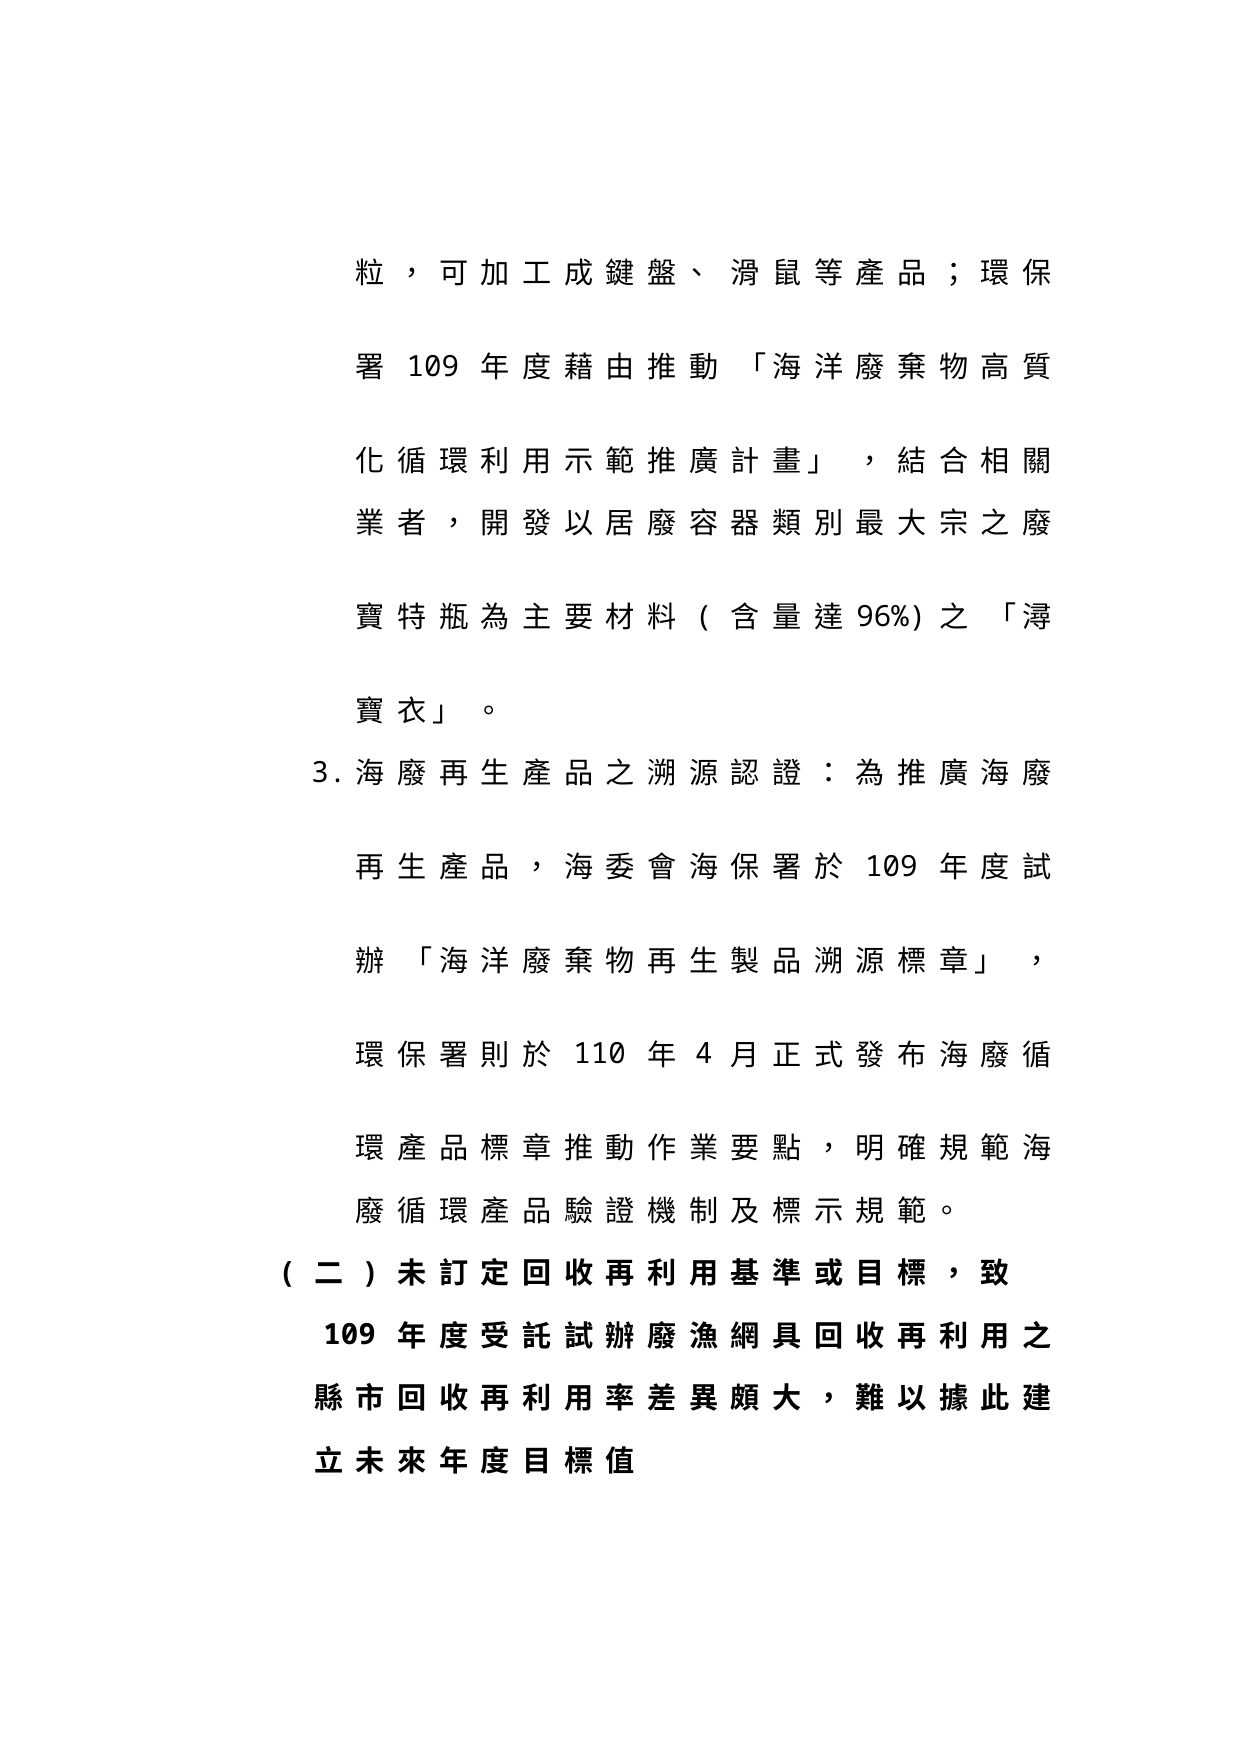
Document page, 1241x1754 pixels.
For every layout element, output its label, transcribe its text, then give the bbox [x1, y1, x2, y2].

text (二)未訂定回收再利用基準或目標，致109年度受託試辦廢漁網具回收再利用之縣市回收再利用率差異頗大，難以據此建立未來年度目標值 [239, 1229, 1058, 1479]
text 粒，可加工成鍵盤、滑鼠等產品；環保署109年度藉由推動「海洋廢棄物高質化循環利用示範推廣計畫」，結合相關業者，開發以居廢容器類別最大宗之廢寶特瓶為主要材料(含量達96%)之「潯寶衣」。 [288, 229, 1058, 729]
text 3.海廢再生產品之溯源認證：為推廣海廢再生產品，海委會海保署於109年度試辦「海洋廢棄物再生製品溯源標章」，環保署則於110年4月正式發布海廢循環產品標章推動作業要點，明確規範海廢循環產品驗證機制及標示規範。 [288, 729, 1058, 1229]
